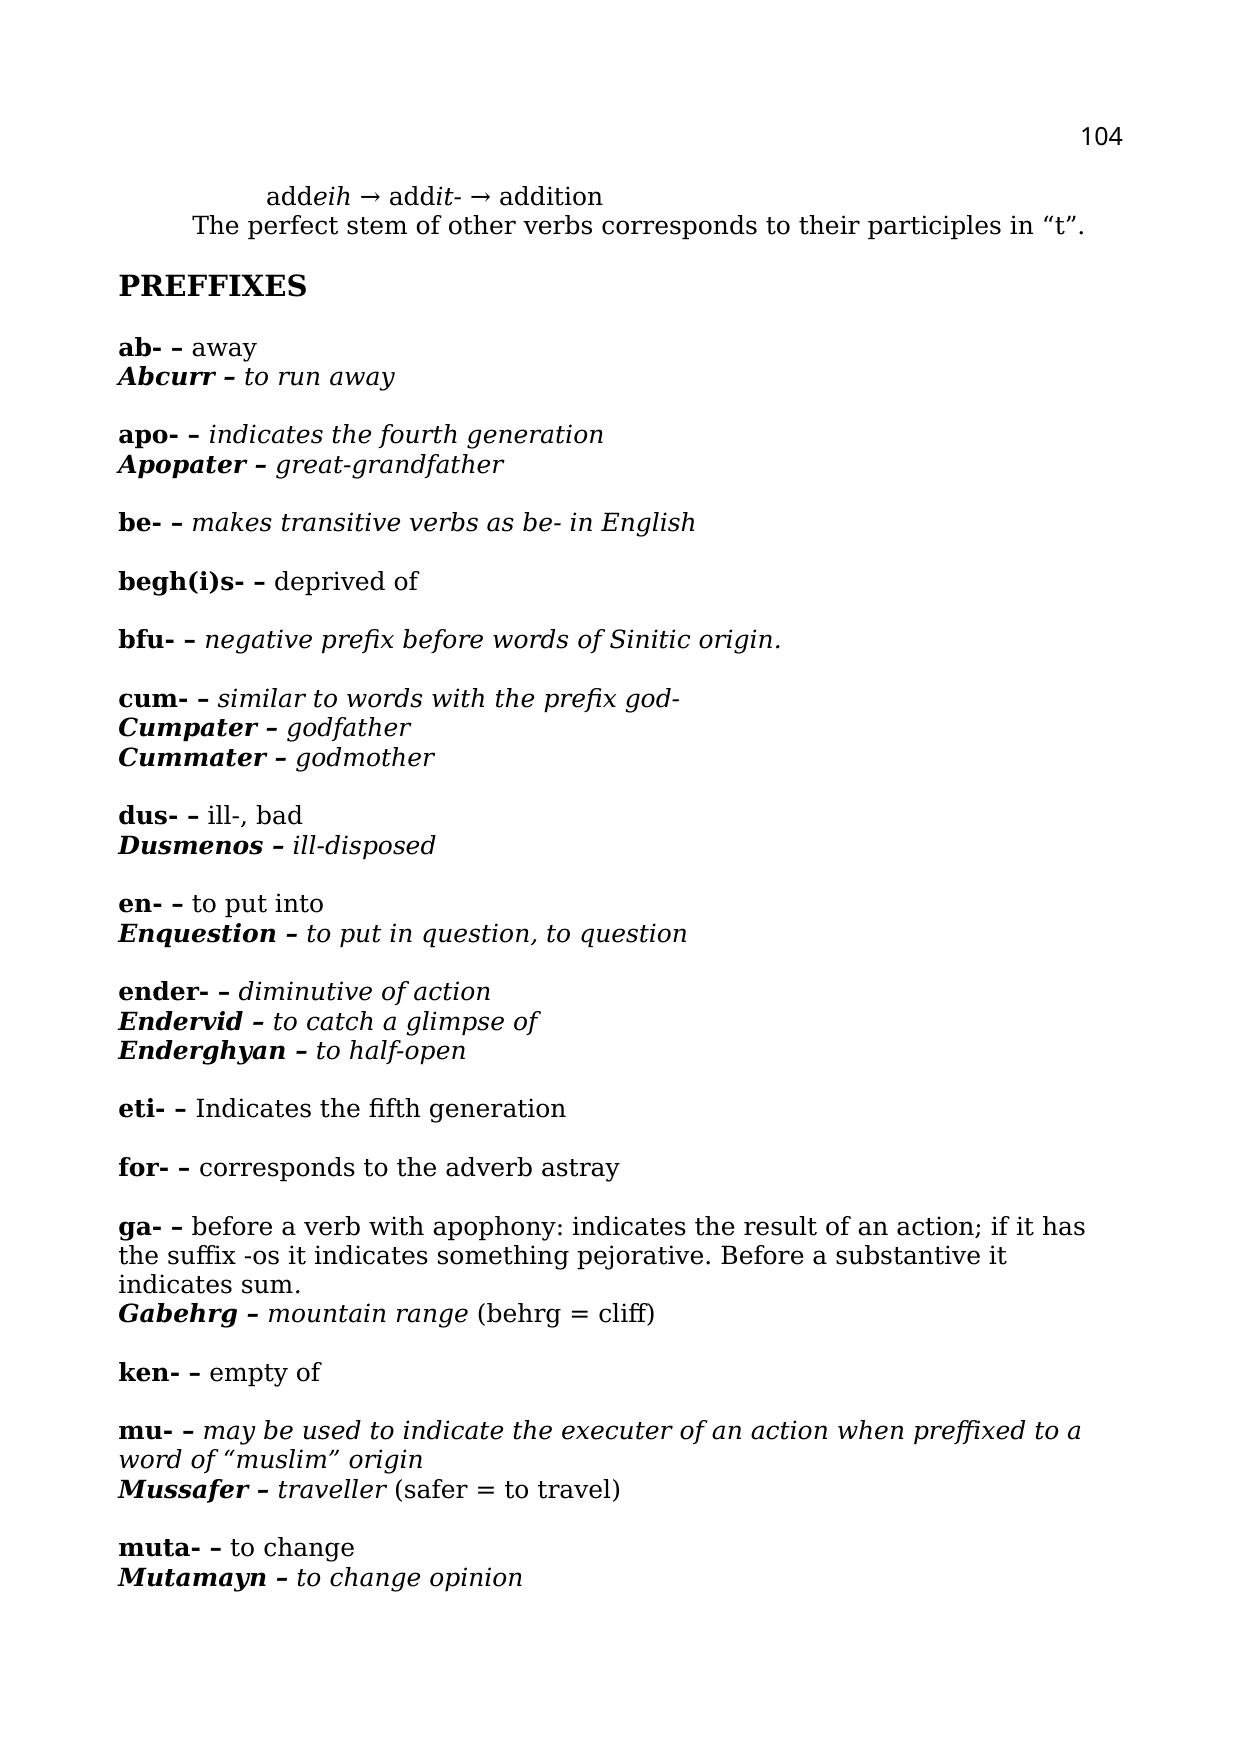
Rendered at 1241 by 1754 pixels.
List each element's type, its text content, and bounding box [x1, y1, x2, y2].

text ken- – empty of [118, 1358, 1123, 1387]
text bfu- – negative prefix before words of Sinitic origin. [118, 626, 1123, 655]
text Mussafer – traveller (safer = to travel) [118, 1475, 1123, 1504]
text The perfect stem of other verbs corresponds to their participles in “t”. [118, 211, 1123, 240]
text dus- – ill-, bad [118, 801, 1123, 831]
text Apopater – great-grandfather [118, 450, 1123, 479]
text Abcurr – to run away [118, 362, 1123, 391]
text be- – makes transitive verbs as be- in English [118, 508, 1123, 538]
text eti- – Indicates the fifth generation [118, 1094, 1123, 1124]
text muta- – to change [118, 1533, 1123, 1563]
text en- – to put into [118, 889, 1123, 919]
text Cummater – godmother [118, 743, 1123, 772]
text mu- – may be used to indicate the executer of an action when preffixed to a word of “muslim” origin [118, 1416, 1123, 1475]
text Enquestion – to put in question, to question [118, 919, 1123, 948]
text Gabehrg – mountain range (behrg = cliff) [118, 1299, 1123, 1329]
text addeih → addit- → addition [118, 182, 1123, 211]
text Enderghyan – to half-open [118, 1036, 1123, 1065]
text apo- – indicates the fourth generation [118, 421, 1123, 450]
text Mutamayn – to change opinion [118, 1563, 1123, 1592]
text Endervid – to catch a glimpse of [118, 1007, 1123, 1036]
text ga- – before a verb with apophony: indicates the result of an action; if it has the suffix -os it indicates something pejorative. Before a substantive it indicates sum. [118, 1212, 1123, 1299]
text Dusmenos – ill-disposed [118, 831, 1123, 860]
text ab- – away [118, 333, 1123, 362]
subtitle PREFFIXES [118, 269, 1123, 303]
text begh(i)s- – deprived of [118, 567, 1123, 596]
text for- – corresponds to the adverb astray [118, 1153, 1123, 1182]
text ender- – diminutive of action [118, 977, 1123, 1007]
text cum- – similar to words with the prefix god- [118, 684, 1123, 713]
text Cumpater – godfather [118, 713, 1123, 743]
